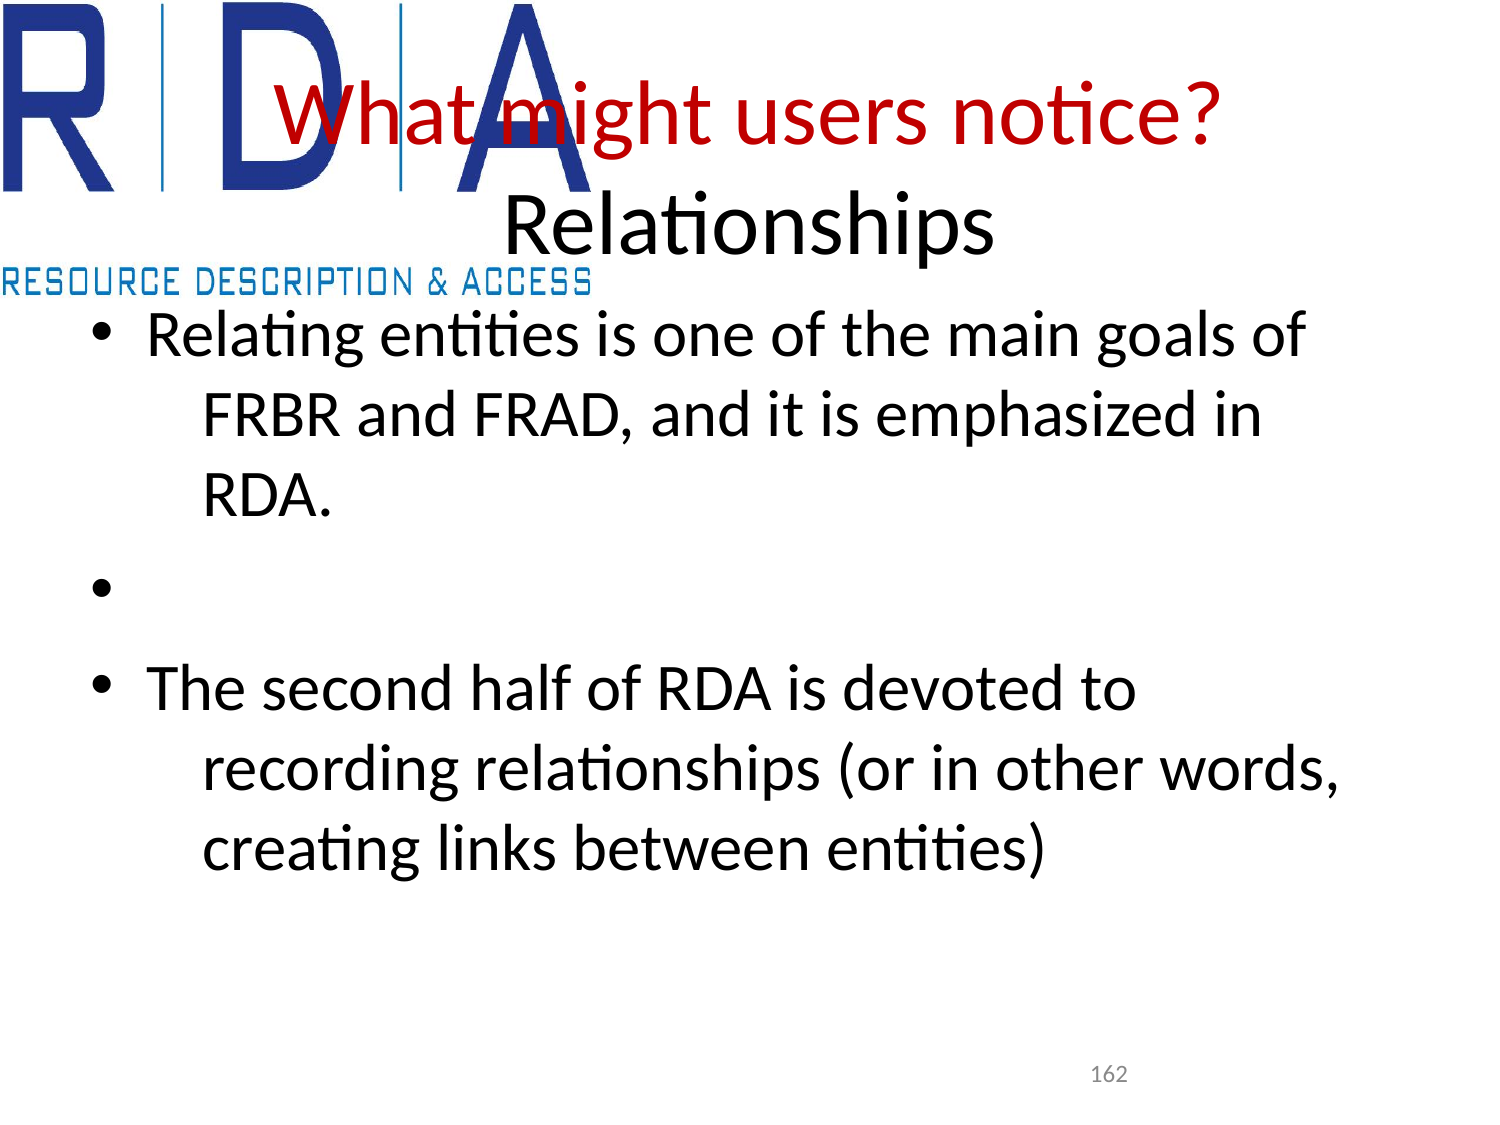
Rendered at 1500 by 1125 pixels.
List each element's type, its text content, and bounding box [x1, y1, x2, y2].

title What might users notice? Relationships [75, 45, 1426, 233]
text_box 162 [1074, 1042, 1426, 1103]
list Relating entities is one of the main goals of FRBR and FRAD, and it is emphasized in RDA. The second half of RDA is devoted to recording relationships (or in other words, creating links between entities) [75, 282, 1426, 1026]
